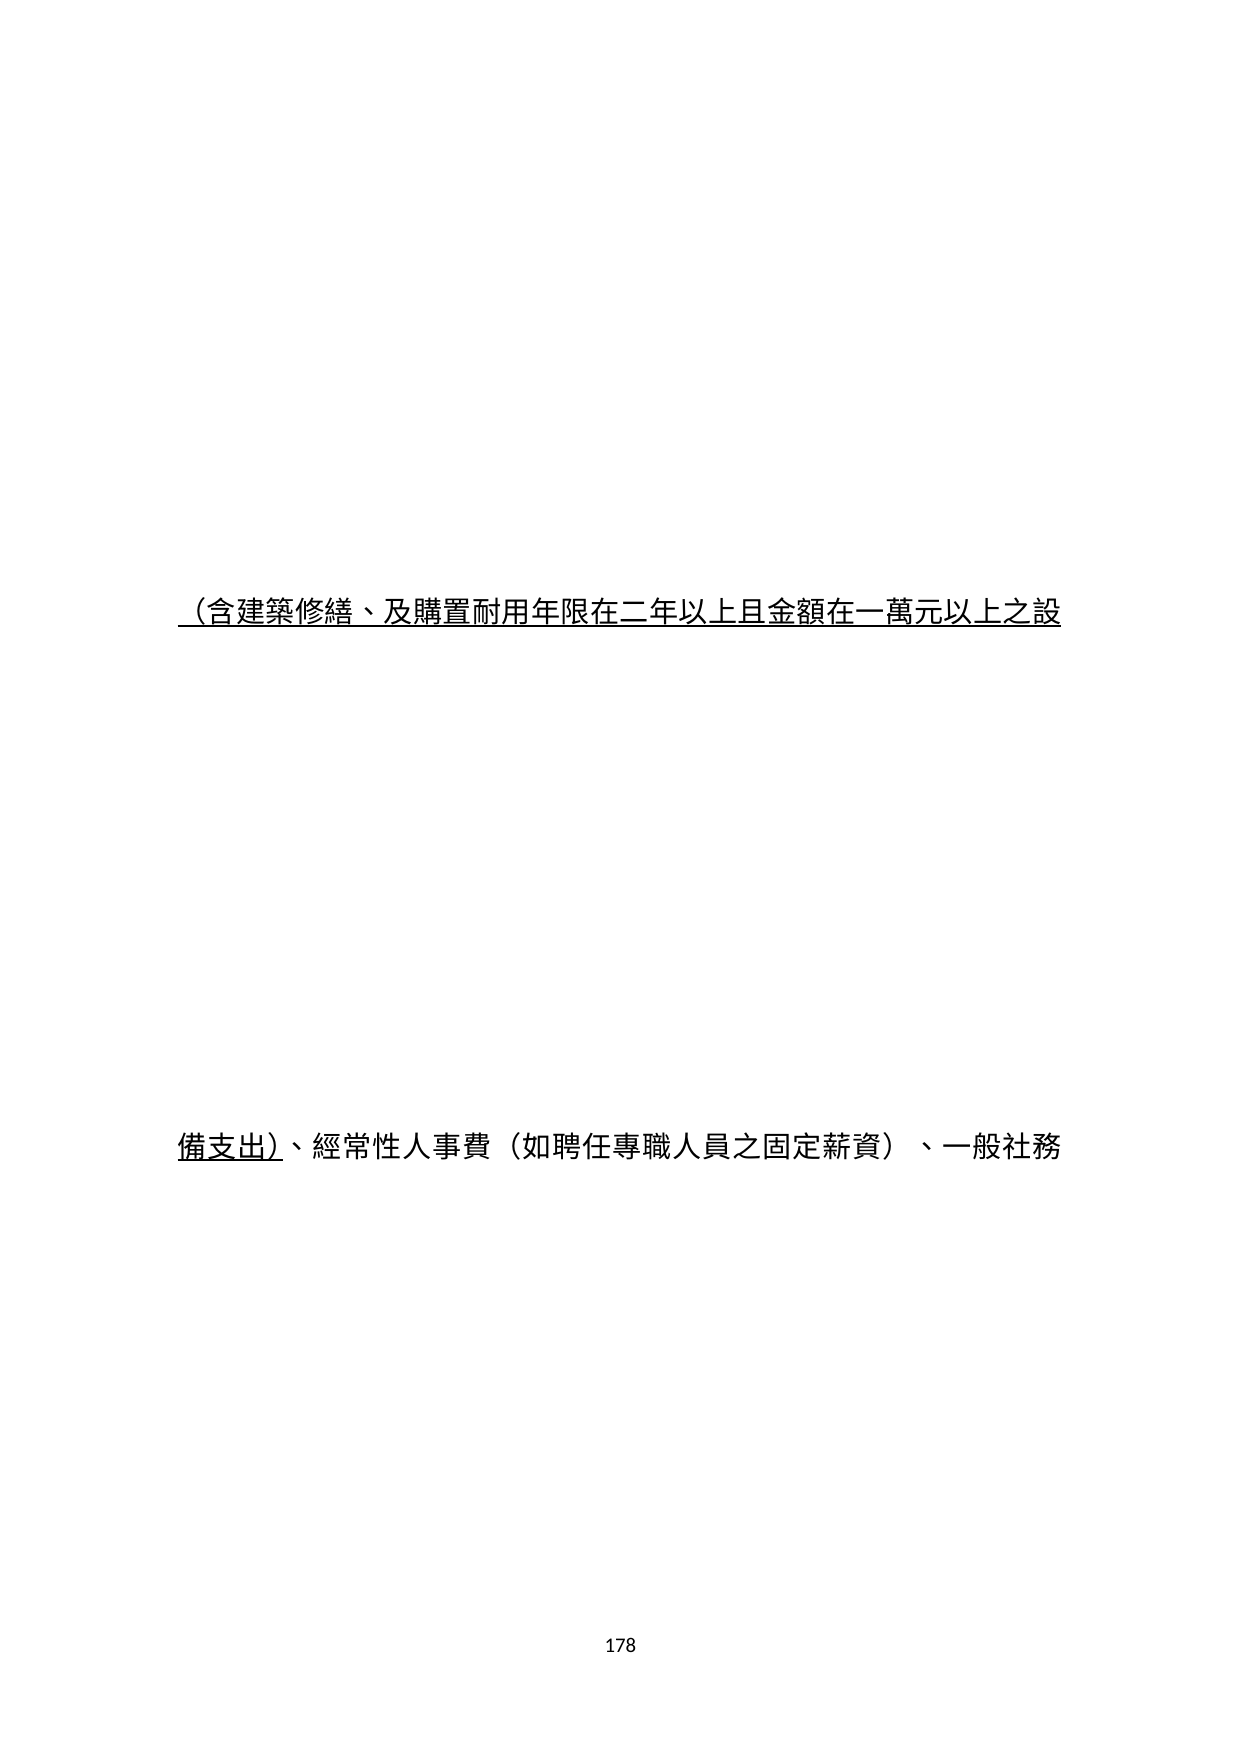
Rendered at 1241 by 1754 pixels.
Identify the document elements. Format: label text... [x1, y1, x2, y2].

text （含建築修繕、及購置耐用年限在二年以上且金額在一萬元以上之設備支出）、經常性人事費（如聘任專職人員之固定薪資）、一般社務 [177, 342, 1063, 1412]
